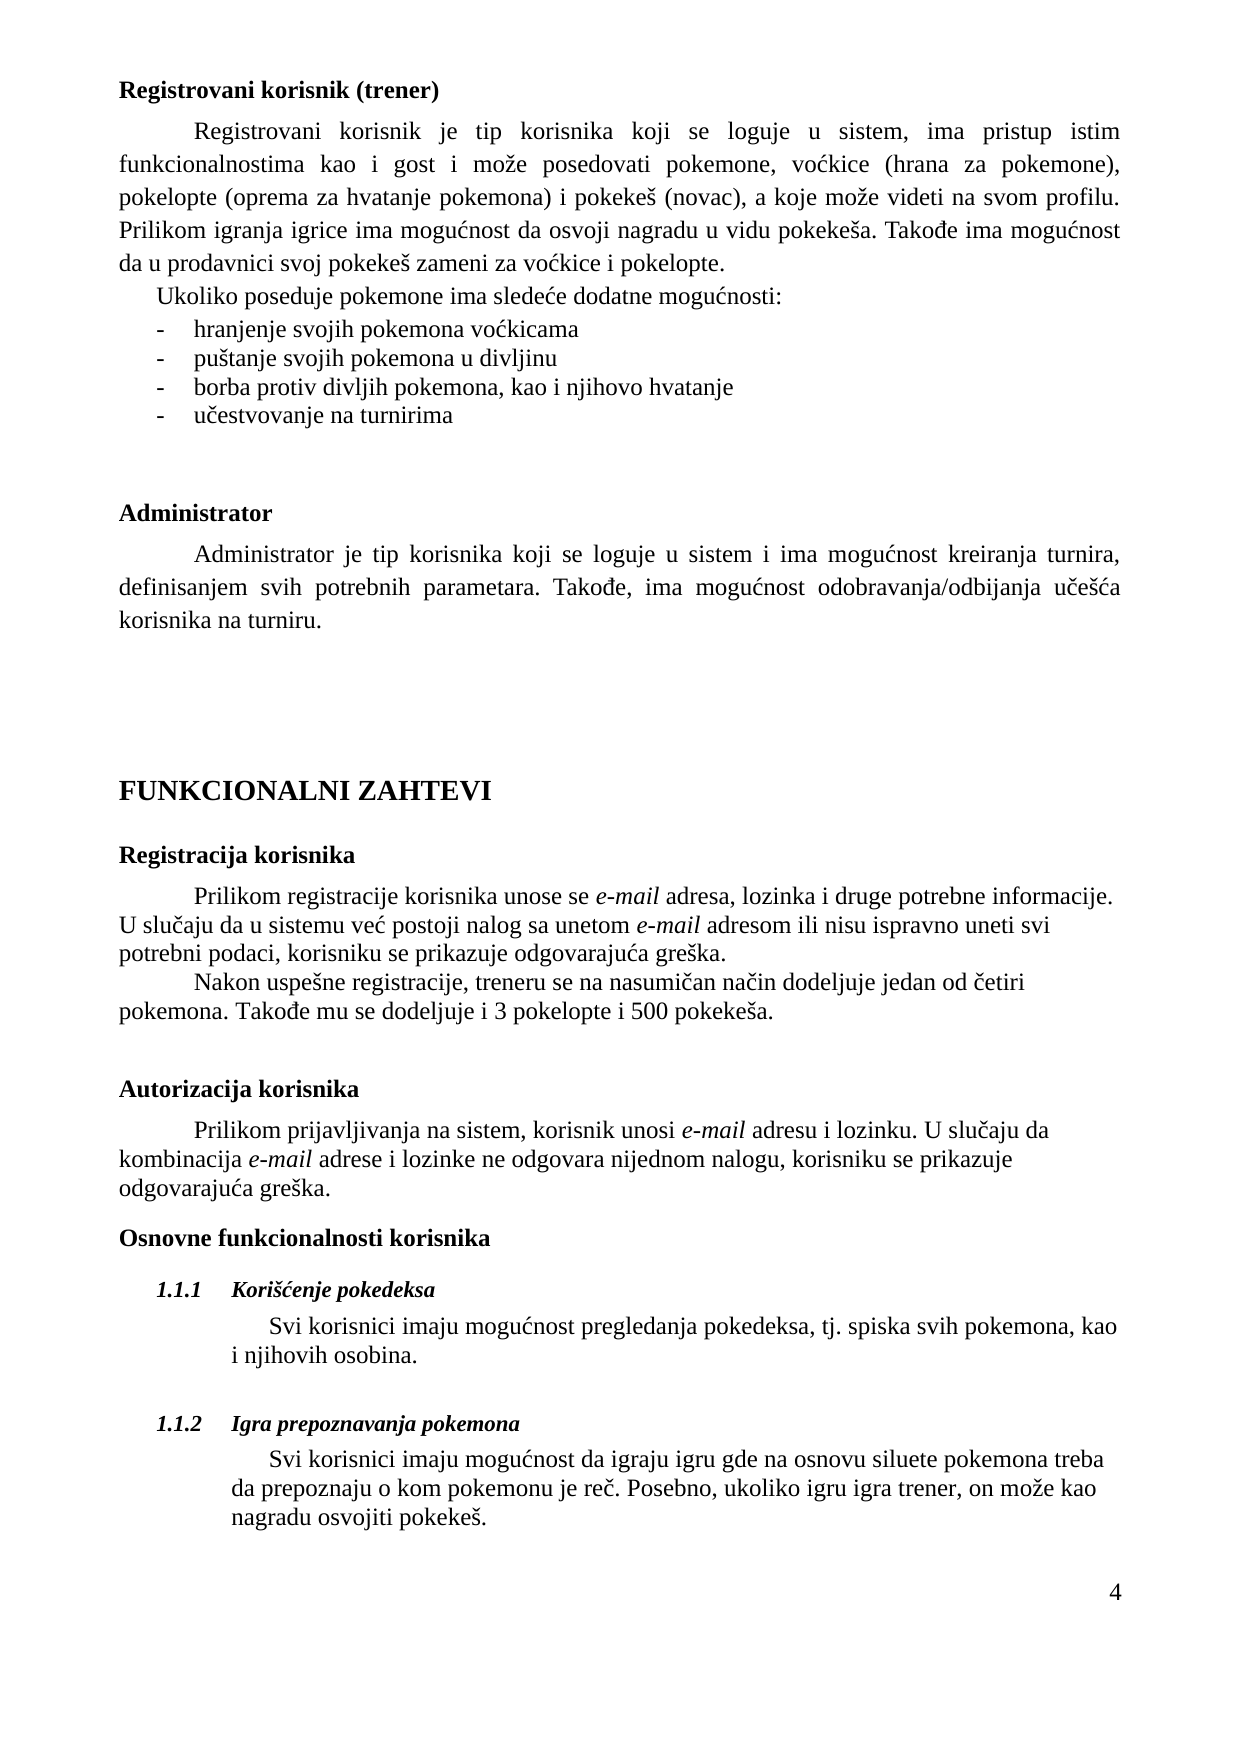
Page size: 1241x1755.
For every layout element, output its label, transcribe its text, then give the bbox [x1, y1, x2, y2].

text Prilikom prijavljivanja na sistem, korisnik unosi e-mail adresu i lozinku. U slučaju da kombinacija e-mail adrese i lozinke ne odgovara nijednom nalogu, korisniku se prikazuje odgovarajuća greška. [118, 1116, 1122, 1202]
list borba protiv divljih pokemona, kao i njihovo hvatanje [156, 372, 1122, 401]
text Nakon uspešne registracije, treneru se na nasumičan način dodeljuje jedan od četiri pokemona. Takođe mu se dodeljuje i 3 pokelopte i 500 pokekeša. [118, 967, 1122, 1025]
text Administrator je tip korisnika koji se loguje u sistem i ima mogućnost kreiranja turnira, definisanjem svih potrebnih parametara. Takođe, ima mogućnost odobravanja/odbijanja učešća korisnika na turniru. [118, 539, 1122, 634]
text Ukoliko poseduje pokemone ima sledeće dodatne mogućnosti: [118, 281, 1122, 310]
subtitle Autorizacija korisnika [118, 1074, 1122, 1103]
subtitle Igra prepoznavanja pokemona [156, 1410, 1122, 1436]
subtitle Funkcionalni zahtevi [118, 773, 1122, 806]
subtitle Registrovani korisnik (trener) [118, 75, 1122, 104]
subtitle Osnovne funkcionalnosti korisnika [118, 1223, 1122, 1251]
list hranjenje svojih pokemona voćkicama [156, 314, 1122, 343]
list učestvovanje na turnirima [156, 401, 1122, 429]
subtitle Korišćenje pokedeksa [156, 1276, 1122, 1303]
text Prilikom registracije korisnika unose se e-mail adresa, lozinka i druge potrebne informacije. U slučaju da u sistemu već postoji nalog sa unetom e-mail adresom ili nisu ispravno uneti svi potrebni podaci, korisniku se prikazuje odgovarajuća greška. [118, 881, 1122, 967]
text Registrovani korisnik je tip korisnika koji se loguje u sistem, ima pristup istim funkcionalnostima kao i gost i može posedovati pokemone, voćkice (hrana za pokemone), pokelopte (oprema za hvatanje pokemona) i pokekeš (novac), a koje može videti na svom profilu. Prilikom igranja igrice ima mogućnost da osvoji nagradu u vidu pokekeša. Takođe ima mogućnost da u prodavnici svoj pokekeš zameni za voćkice i pokelopte. [118, 116, 1122, 277]
subtitle Registracija korisnika [118, 840, 1122, 868]
list puštanje svojih pokemona u divljinu [156, 343, 1122, 372]
subtitle Administrator [118, 498, 1122, 527]
text Svi korisnici imaju mogućnost da igraju igru gde na osnovu siluete pokemona treba da prepoznaju o kom pokemonu je reč. Posebno, ukoliko igru igra trener, on može kao nagradu osvojiti pokekeš. [231, 1444, 1122, 1531]
text Svi korisnici imaju mogućnost pregledanja pokedeksa, tj. spiska svih pokemona, kao i njihovih osobina. [231, 1311, 1122, 1369]
